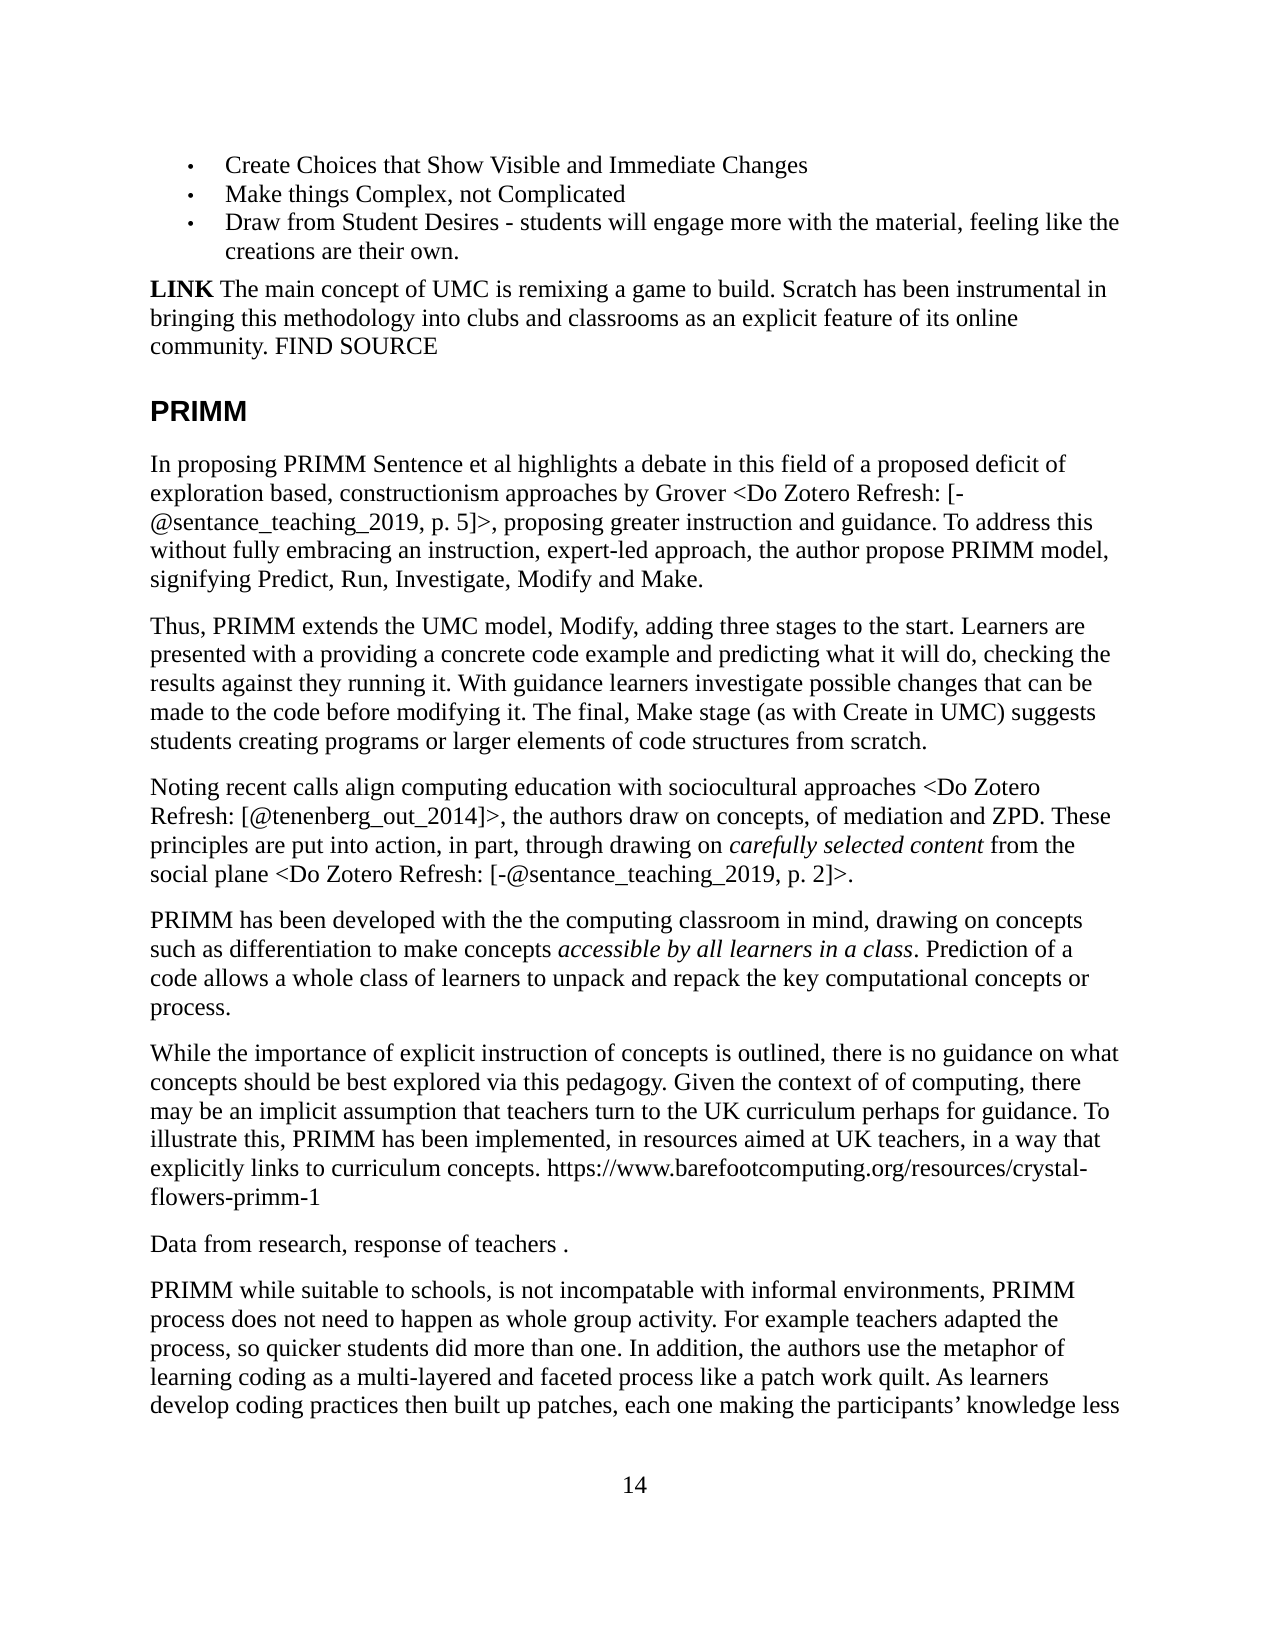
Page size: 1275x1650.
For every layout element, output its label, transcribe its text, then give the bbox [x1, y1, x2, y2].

text In proposing PRIMM Sentence et al highlights a debate in this field of a proposed deficit of exploration based, constructionism approaches by Grover <Do Zotero Refresh: [-@sentance_teaching_2019, p. 5]>, proposing greater instruction and guidance. To address this without fully embracing an instruction, expert-led approach, the author propose PRIMM model, signifying Predict, Run, Investigate, Modify and Make. [150, 449, 1125, 593]
text Noting recent calls align computing education with sociocultural approaches <Do Zotero Refresh: [@tenenberg_out_2014]>, the authors draw on concepts, of mediation and ZPD. These principles are put into action, in part, through drawing on carefully selected content from the social plane <Do Zotero Refresh: [-@sentance_teaching_2019, p. 2]>. [150, 772, 1125, 887]
text LINK The main concept of UMC is remixing a game to build. Scratch has been instrumental in bringing this methodology into clubs and classrooms as an explicit feature of its online community. FIND SOURCE [150, 274, 1125, 360]
text PRIMM has been developed with the the computing classroom in mind, drawing on concepts such as differentiation to make concepts accessible by all learners in a class. Prediction of a code allows a whole class of learners to unpack and repack the key computational concepts or process. [150, 905, 1125, 1020]
list Create Choices that Show Visible and Immediate Changes [187, 150, 1125, 179]
text PRIMM while suitable to schools, is not incompatable with informal environments, PRIMM process does not need to happen as whole group activity. For example teachers adapted the process, so quicker students did more than one. In addition, the authors use the metaphor of learning coding as a multi-layered and faceted process like a patch work quilt. As learners develop coding practices then built up patches, each one making the participants’ knowledge less [150, 1275, 1125, 1419]
text Thus, PRIMM extends the UMC model, Modify, adding three stages to the start. Learners are presented with a providing a concrete code example and predicting what it will do, checking the results against they running it. With guidance learners investigate possible changes that can be made to the code before modifying it. The final, Make stage (as with Create in UMC) suggests students creating programs or larger elements of code structures from scratch. [150, 611, 1125, 754]
text While the importance of explicit instruction of concepts is outlined, there is no guidance on what concepts should be best explored via this pedagogy. Given the context of of computing, there may be an implicit assumption that teachers turn to the UK curriculum perhaps for guidance. To illustrate this, PRIMM has been implemented, in resources aimed at UK teachers, in a way that explicitly links to curriculum concepts. https://www.barefootcomputing.org/resources/crystal-flowers-primm-1 [150, 1038, 1125, 1211]
list Make things Complex, not Complicated [187, 179, 1125, 207]
subtitle PRIMM [150, 394, 1125, 428]
text Data from research, response of teachers . [150, 1229, 1125, 1257]
list Draw from Student Desires - students will engage more with the material, feeling like the creations are their own. [187, 207, 1125, 265]
